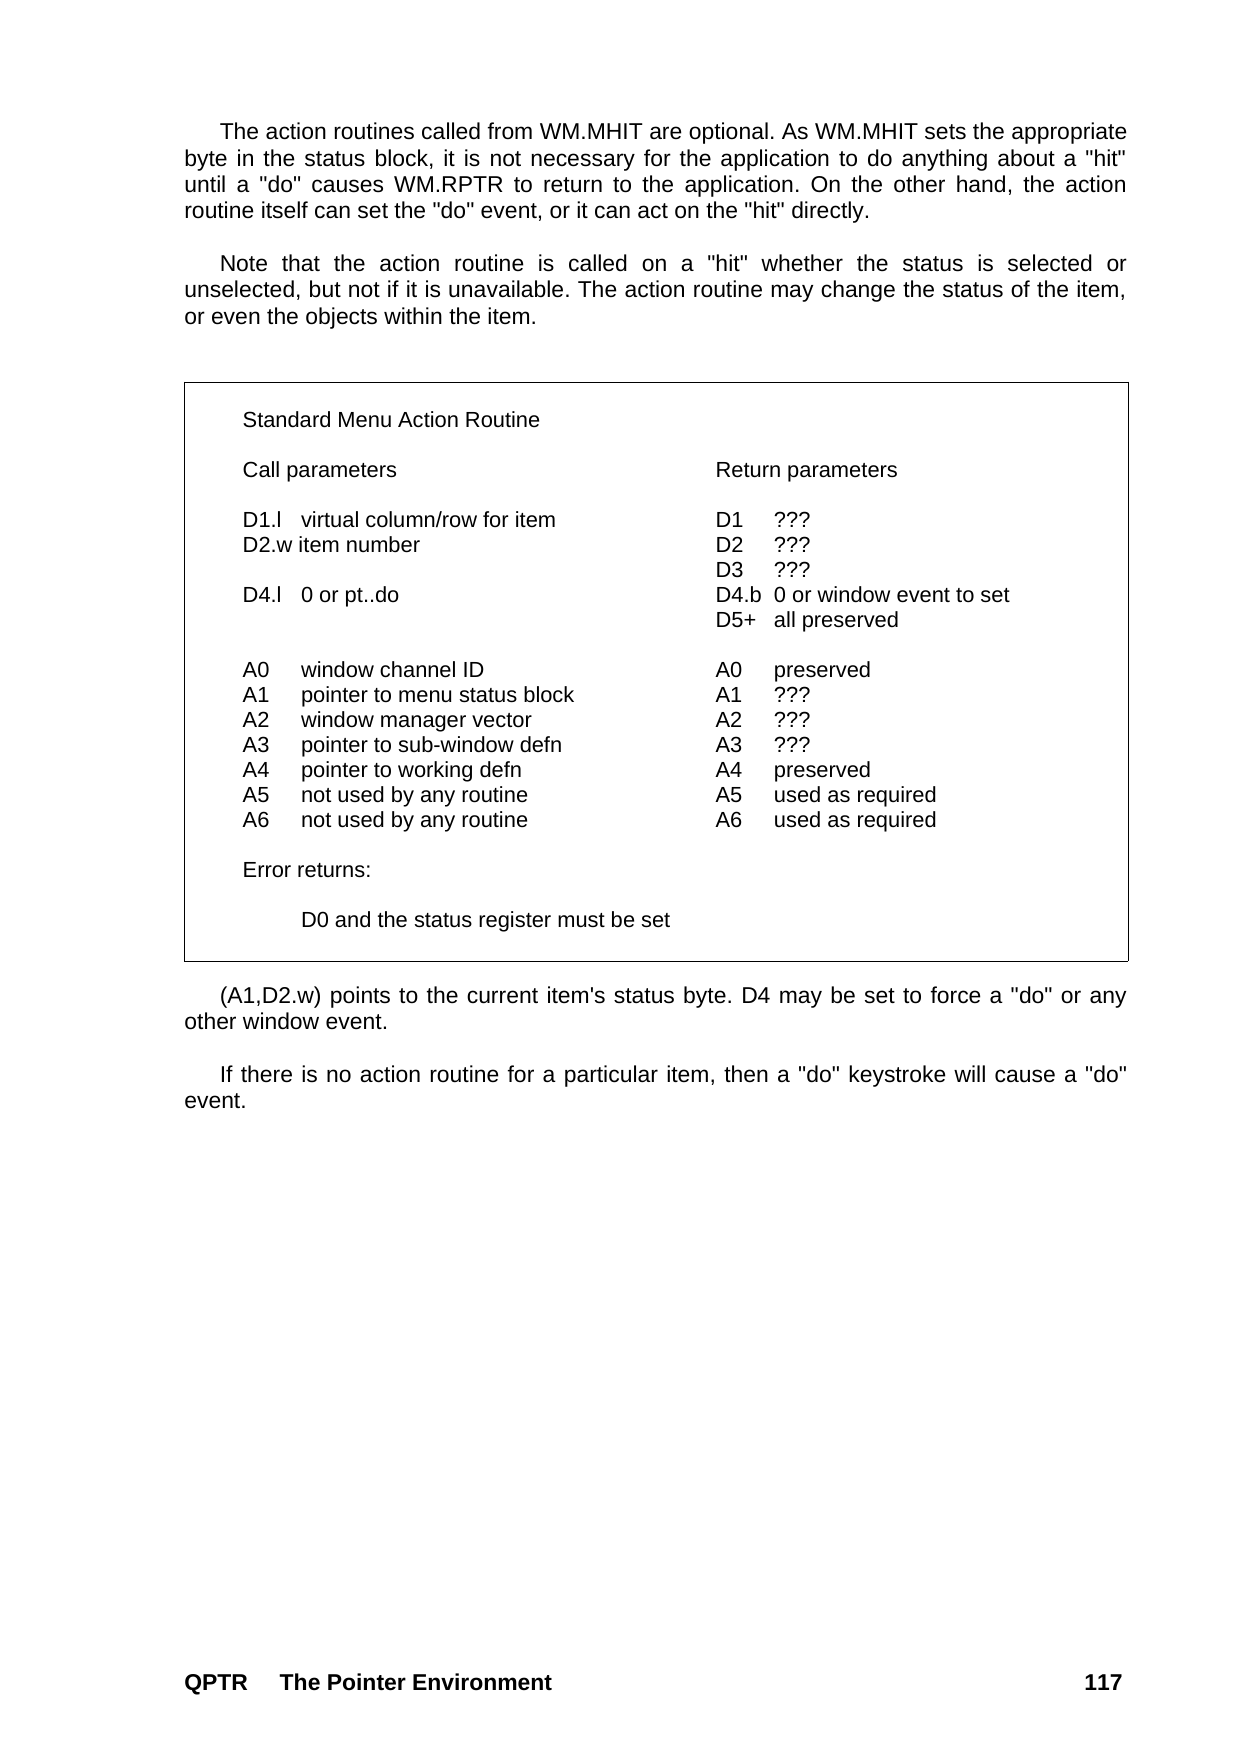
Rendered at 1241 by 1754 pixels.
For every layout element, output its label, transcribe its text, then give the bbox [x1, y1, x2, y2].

table_cell used as required [768, 807, 1065, 832]
table_cell [293, 832, 692, 857]
table_cell A5 [693, 782, 767, 807]
table_cell [768, 407, 1065, 432]
table_cell [215, 632, 292, 657]
table_cell D4.b [693, 582, 767, 607]
table_header [215, 383, 292, 407]
table_cell [293, 882, 692, 907]
table_cell [693, 907, 767, 932]
table_cell [1065, 882, 1128, 907]
table_cell [1065, 907, 1128, 932]
table_cell pointer to working defn [293, 757, 692, 782]
table_cell [1065, 782, 1128, 807]
table_cell [185, 807, 215, 832]
table_cell [1065, 832, 1128, 857]
table_cell A0 [693, 657, 767, 682]
table_cell A6 [215, 807, 292, 832]
table_cell [693, 482, 767, 507]
table_cell A3 [693, 732, 767, 757]
table_cell [293, 632, 692, 657]
table_cell not used by any routine [293, 782, 692, 807]
table_cell used as required [768, 782, 1065, 807]
table_cell [185, 532, 215, 557]
table_cell [215, 907, 292, 932]
table_cell [185, 482, 215, 507]
table_cell [185, 782, 215, 807]
table_cell 0 or window event to set [768, 582, 1065, 607]
table_cell ??? [768, 707, 1065, 732]
table_cell [768, 432, 1065, 457]
table_cell [1065, 557, 1128, 582]
table_cell [693, 882, 767, 907]
table_cell D2.w item number [215, 532, 692, 557]
table_cell D4.l [215, 582, 292, 607]
table_cell [693, 932, 767, 961]
table_cell [693, 832, 767, 857]
table_cell 0 or pt..do [293, 582, 692, 607]
text The action routines called from WM.MHIT are optional. As WM.MHIT sets the appropriate byte in the status block, it is not necessary for the application to do anything about a "hit" until a "do" causes WM.RPTR to return to the application. On the other hand, the action routine itself can set the "do" event, or it can act on the "hit" directly. [184, 118, 1128, 223]
table_cell pointer to sub-window defn [293, 732, 692, 757]
table_header [768, 383, 1065, 407]
table_cell ??? [768, 732, 1065, 757]
table_cell [1065, 507, 1128, 532]
table_cell virtual column/row for item [293, 507, 692, 532]
text Note that the action routine is called on a "hit" whether the status is selected or unselected, but not if it is unavailable. The action routine may change the status of the item, or even the objects within the item. [184, 250, 1128, 329]
table_cell A4 [215, 757, 292, 782]
table_cell ??? [768, 507, 1065, 532]
table_cell [185, 432, 215, 457]
table_header [693, 383, 767, 407]
table_cell A4 [693, 757, 767, 782]
table_cell D5+ [693, 607, 767, 632]
table_cell [1065, 582, 1128, 607]
table_header [293, 383, 692, 407]
table_cell D3 [693, 557, 767, 582]
table_cell [1065, 857, 1128, 882]
table_cell [1065, 707, 1128, 732]
table_cell D0 and the status register must be set [293, 907, 692, 932]
table_cell ??? [768, 557, 1065, 582]
table_cell window channel ID [293, 657, 692, 682]
table_cell [185, 607, 215, 632]
table_cell A2 [215, 707, 292, 732]
table_cell preserved [768, 657, 1065, 682]
table_cell window manager vector [293, 707, 692, 732]
table_cell [293, 932, 692, 961]
table_cell A1 [215, 682, 292, 707]
table_cell [185, 557, 215, 582]
table_cell Call parameters [215, 457, 692, 482]
table_cell [215, 482, 292, 507]
table_cell ??? [768, 682, 1065, 707]
table_cell [293, 432, 692, 457]
table_cell [185, 707, 215, 732]
table_cell [215, 882, 292, 907]
table_cell [768, 482, 1065, 507]
table_cell A2 [693, 707, 767, 732]
table_cell D1 [693, 507, 767, 532]
table_cell [185, 857, 215, 882]
table_cell A3 [215, 732, 292, 757]
table_cell D2 [693, 532, 767, 557]
table_cell [215, 607, 292, 632]
table_cell [1065, 607, 1128, 632]
table_cell [215, 432, 292, 457]
table_cell [768, 907, 1065, 932]
table_cell [1065, 432, 1128, 457]
table_cell [185, 657, 215, 682]
table_cell [293, 557, 692, 582]
table_cell [215, 557, 292, 582]
table_cell [185, 632, 215, 657]
table_header [1065, 383, 1128, 407]
table_cell D1.l [215, 507, 292, 532]
table_cell [293, 482, 692, 507]
table_cell [1065, 632, 1128, 657]
table_cell [1065, 932, 1128, 961]
table_cell [185, 507, 215, 532]
table_cell not used by any routine [293, 807, 692, 832]
table_cell [768, 832, 1065, 857]
table_cell [1065, 532, 1128, 557]
table_cell [693, 432, 767, 457]
table_cell [185, 882, 215, 907]
text If there is no action routine for a particular item, then a "do" keystroke will cause a "do" event. [184, 1061, 1128, 1114]
table_cell pointer to menu status block [293, 682, 692, 707]
table_cell ??? [768, 532, 1065, 557]
table_header [185, 383, 215, 407]
table_cell [693, 632, 767, 657]
table_cell [215, 832, 292, 857]
table_cell [1065, 407, 1128, 432]
table_cell [768, 632, 1065, 657]
text (A1,D2.w) points to the current item's status byte. D4 may be set to force a "do" or any other window event. [184, 982, 1128, 1034]
table_cell [185, 582, 215, 607]
table_cell [185, 407, 215, 432]
table_cell [768, 857, 1065, 882]
table_cell [1065, 457, 1128, 482]
table_cell A5 [215, 782, 292, 807]
table_cell [185, 457, 215, 482]
table_cell [1065, 482, 1128, 507]
table_cell [693, 857, 767, 882]
table_cell [215, 932, 292, 961]
table_cell all preserved [768, 607, 1065, 632]
table_cell [693, 407, 767, 432]
table_cell Error returns: [215, 857, 692, 882]
table_cell [185, 907, 215, 932]
table_cell A1 [693, 682, 767, 707]
table_cell [1065, 657, 1128, 682]
table_cell [1065, 732, 1128, 757]
table_cell [185, 832, 215, 857]
table_cell [185, 757, 215, 782]
table_cell [185, 732, 215, 757]
table_cell [768, 932, 1065, 961]
table_cell A6 [693, 807, 767, 832]
table_cell [185, 682, 215, 707]
table_cell preserved [768, 757, 1065, 782]
table_cell [1065, 757, 1128, 782]
table_cell A0 [215, 657, 292, 682]
table_cell [1065, 807, 1128, 832]
table_cell [293, 607, 692, 632]
table_cell Standard Menu Action Routine [215, 407, 692, 432]
table_cell [185, 932, 215, 961]
table_cell Return parameters [693, 457, 1065, 482]
table_cell [1065, 682, 1128, 707]
table_cell [768, 882, 1065, 907]
